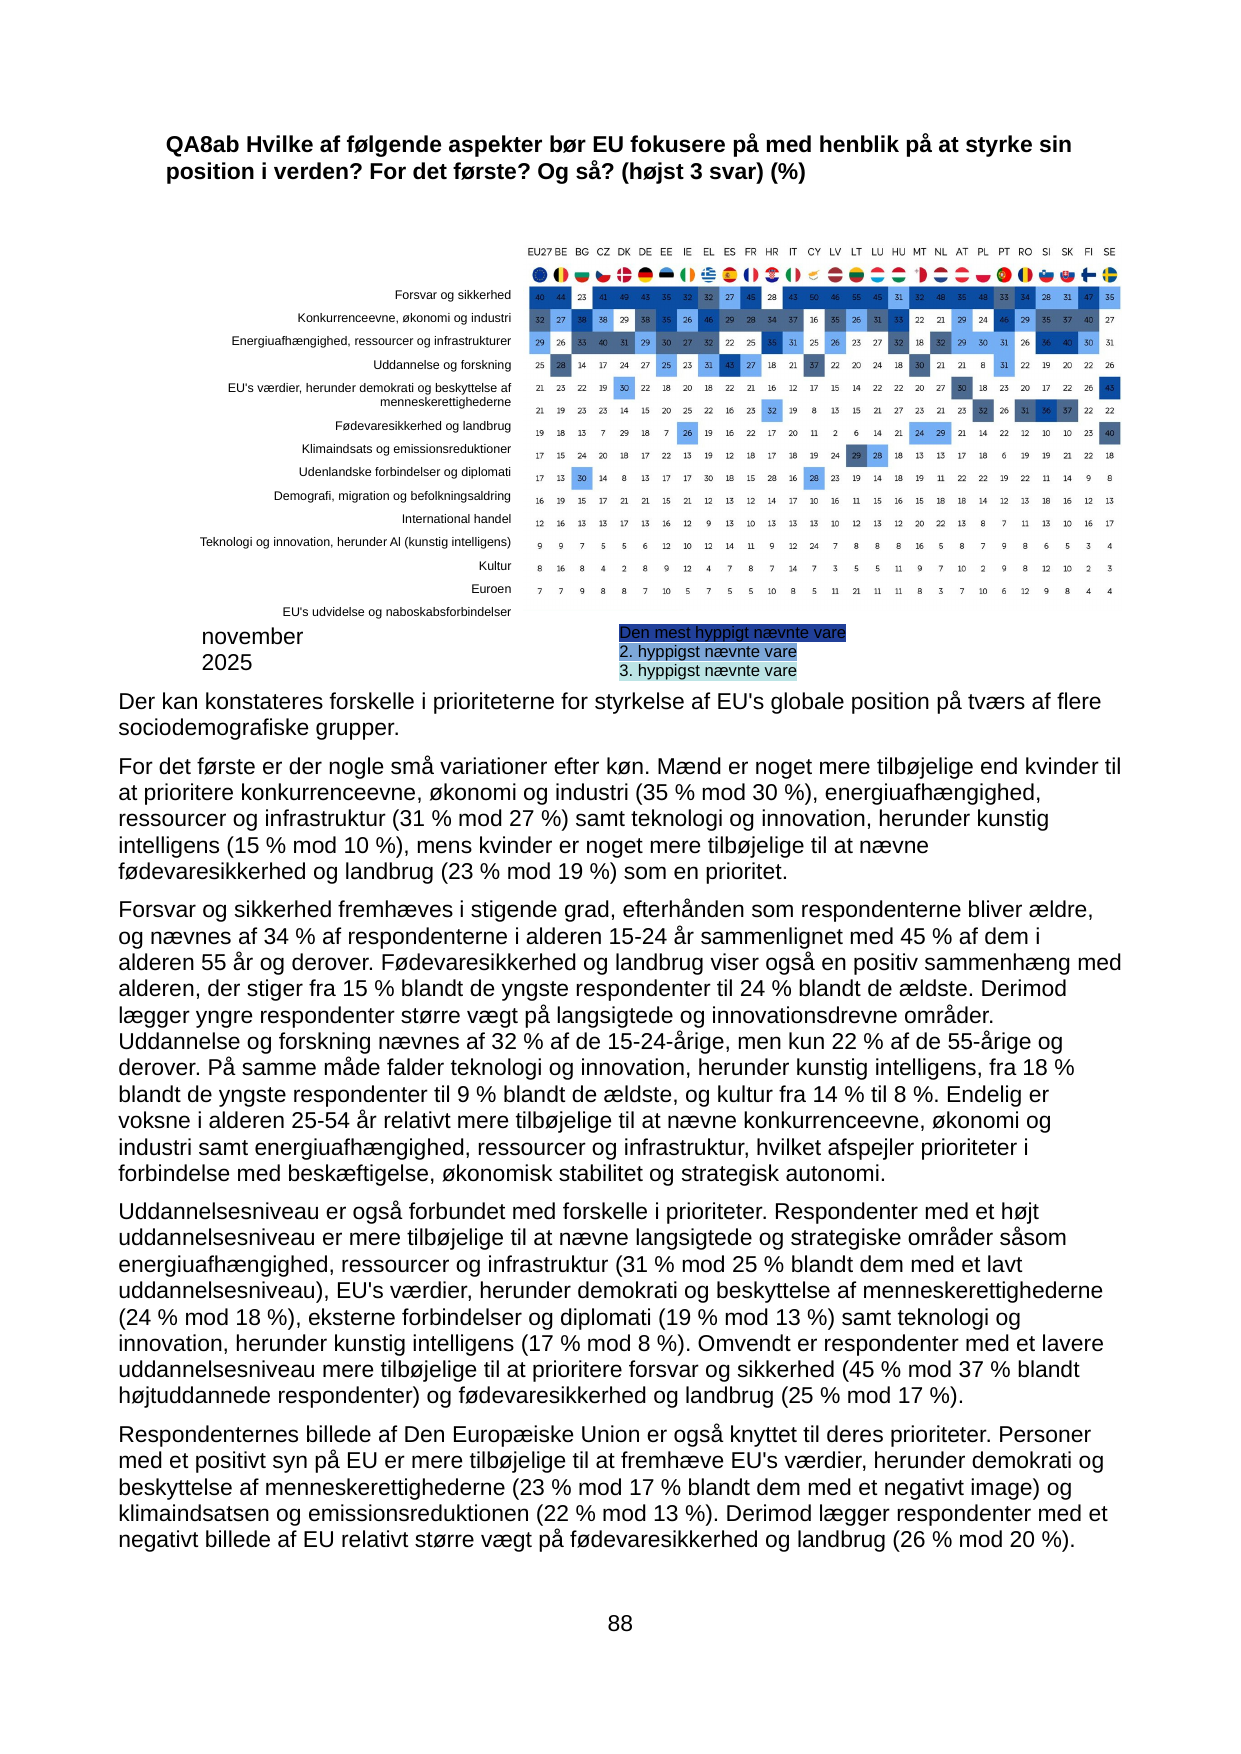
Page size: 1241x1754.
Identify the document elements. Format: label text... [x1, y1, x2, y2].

text Forsvar og sikkerhed fremhæves i stigende grad, efterhånden som respondenterne bliver ældre, og nævnes af 34 % af respondenterne i alderen 15-24 år sammenlignet med 45 % af dem i alderen 55 år og derover. Fødevaresikkerhed og landbrug viser også en positiv sammenhæng med alderen, der stiger fra 15 % blandt de yngste respondenter til 24 % blandt de ældste. Derimod lægger yngre respondenter større vægt på langsigtede og innovationsdrevne områder. Uddannelse og forskning nævnes af 32 % af de 15-24-årige, men kun 22 % af de 55-årige og derover. På samme måde falder teknologi og innovation, herunder kunstig intelligens, fra 18 % blandt de yngste respondenter til 9 % blandt de ældste, og kultur fra 14 % til 8 %. Endelig er voksne i alderen 25-54 år relativt mere tilbøjelige til at nævne konkurrenceevne, økonomi og industri samt energiuafhængighed, ressourcer og infrastruktur, hvilket afspejler prioriteter i forbindelse med beskæftigelse, økonomisk stabilitet og strategisk autonomi. [118, 896, 1122, 1186]
text For det første er der nogle små variationer efter køn. Mænd er noget mere tilbøjelige end kvinder til at prioritere konkurrenceevne, økonomi og industri (35 % mod 30 %), energiuafhængighed, ressourcer og infrastruktur (31 % mod 27 %) samt teknologi og innovation, herunder kunstig intelligens (15 % mod 10 %), mens kvinder er noget mere tilbøjelige til at nævne fødevaresikkerhed og landbrug (23 % mod 19 %) som en prioritet. [118, 753, 1122, 884]
picture [523, 241, 1122, 611]
text Uddannelsesniveau er også forbundet med forskelle i prioriteter. Respondenter med et højt uddannelsesniveau er mere tilbøjelige til at nævne langsigtede og strategiske områder såsom energiuafhængighed, ressourcer og infrastruktur (31 % mod 25 % blandt dem med et lavt uddannelsesniveau), EU's værdier, herunder demokrati og beskyttelse af menneskerettighederne (24 % mod 18 %), eksterne forbindelser og diplomati (19 % mod 13 %) samt teknologi og innovation, herunder kunstig intelligens (17 % mod 8 %). Omvendt er respondenter med et lavere uddannelsesniveau mere tilbøjelige til at prioritere forsvar og sikkerhed (45 % mod 37 % blandt højtuddannede respondenter) og fødevaresikkerhed og landbrug (25 % mod 17 %). [118, 1198, 1122, 1409]
text Respondenternes billede af Den Europæiske Union er også knyttet til deres prioriteter. Personer med et positivt syn på EU er mere tilbøjelige til at fremhæve EU's værdier, herunder demokrati og beskyttelse af menneskerettighederne (23 % mod 17 % blandt dem med et negativt image) og klimaindsatsen og emissionsreduktionen (22 % mod 13 %). Derimod lægger respondenter med et negativt billede af EU relativt større vægt på fødevaresikkerhed og landbrug (26 % mod 20 %). [118, 1421, 1122, 1552]
text Der kan konstateres forskelle i prioriteterne for styrkelse af EU's globale position på tværs af flere sociodemografiske grupper. [118, 124, 1122, 741]
